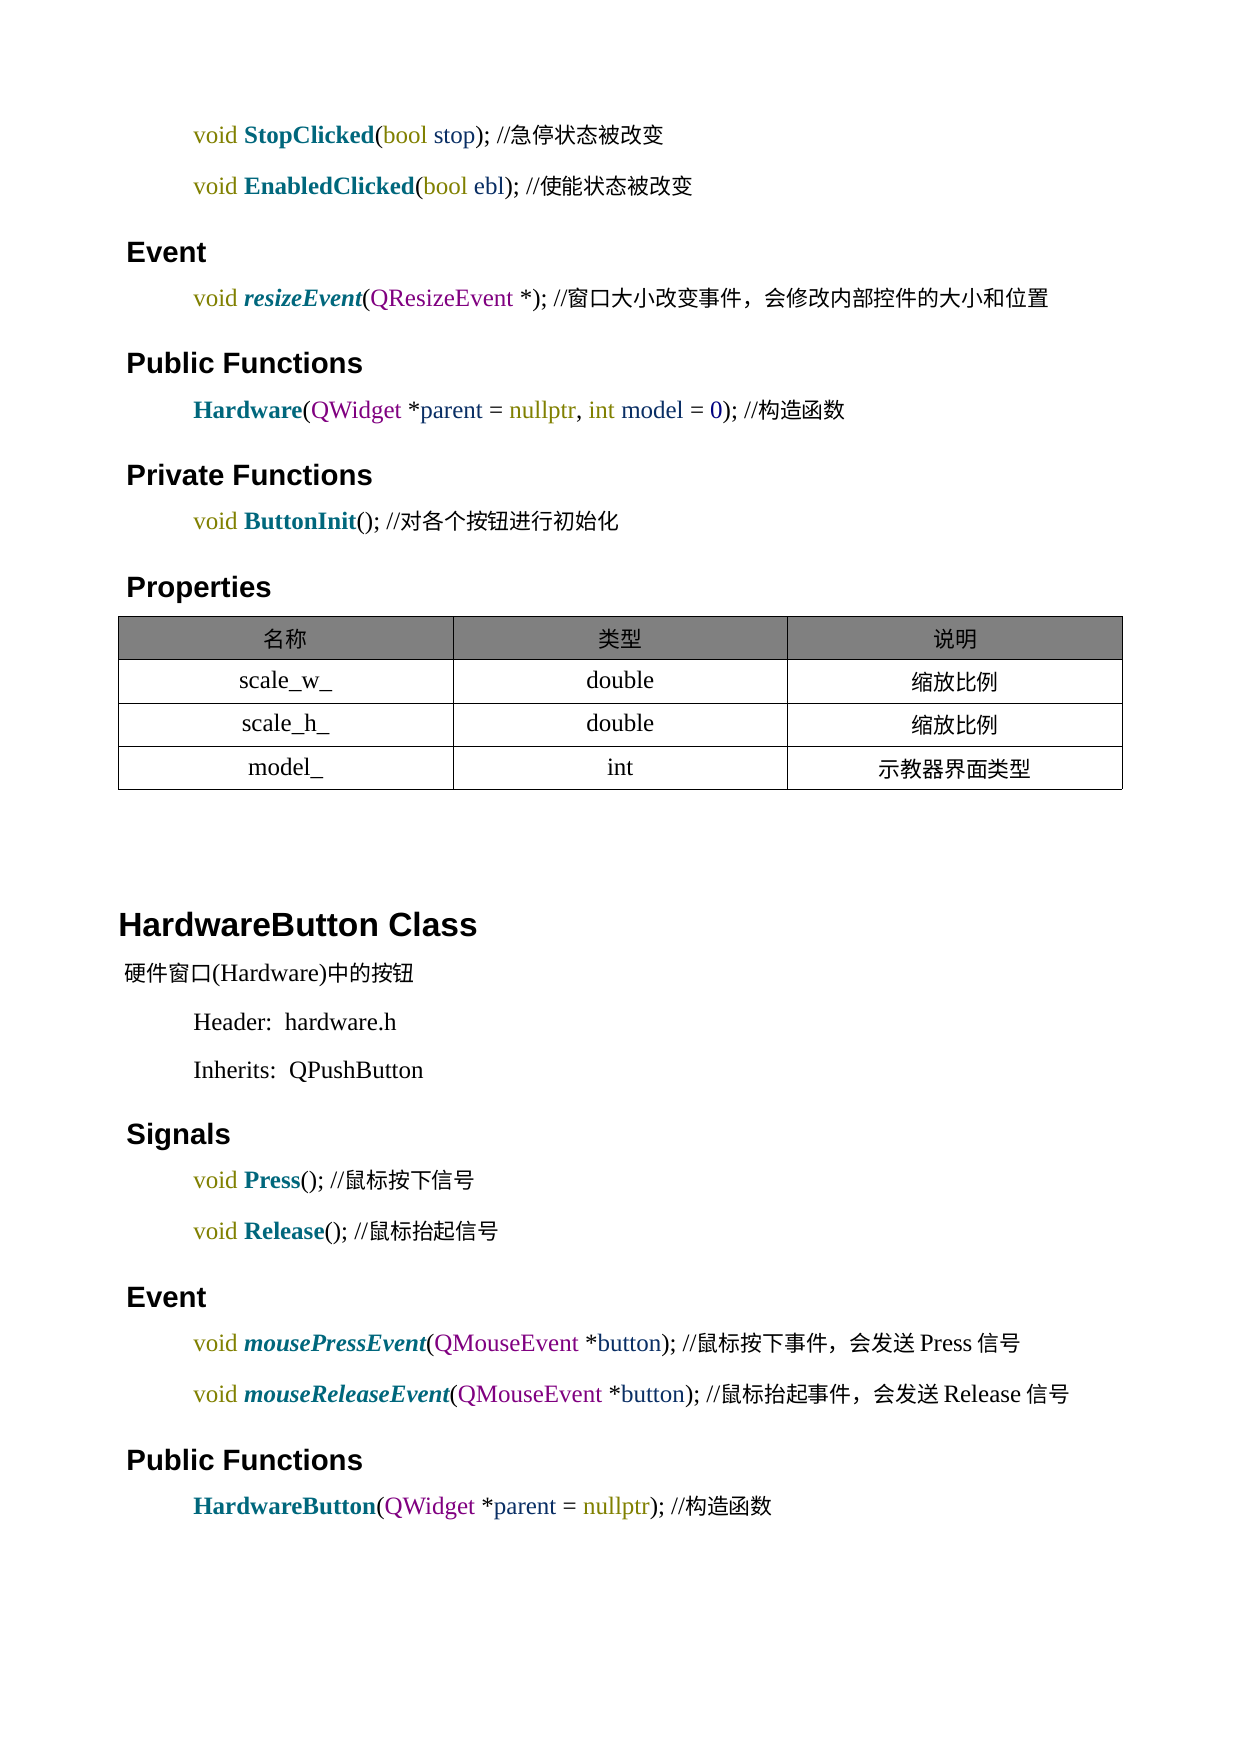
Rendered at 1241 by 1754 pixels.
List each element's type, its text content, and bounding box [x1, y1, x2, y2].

text void StopClicked(bool stop); //急停状态被改变 [118, 118, 1122, 150]
text void mousePressEvent(QMouseEvent *button); //鼠标按下事件，会发送Press信号 [118, 1326, 1122, 1358]
table_cell scale_w_ [119, 660, 453, 703]
subtitle Signals [118, 1117, 1122, 1151]
text void Release(); //鼠标抬起信号 [118, 1214, 1122, 1246]
table_header 说明 [788, 617, 1122, 659]
table_cell 缩放比例 [788, 660, 1122, 703]
text void resizeEvent(QResizeEvent *); //窗口大小改变事件，会修改内部控件的大小和位置 [118, 281, 1122, 312]
text void EnabledClicked(bool ebl); //使能状态被改变 [118, 169, 1122, 201]
text void ButtonInit(); //对各个按钮进行初始化 [118, 504, 1122, 536]
subtitle Private Functions [118, 458, 1122, 492]
text 硬件窗口(Hardware)中的按钮 [118, 956, 1122, 988]
subtitle Event [118, 1280, 1122, 1313]
subtitle Event [118, 234, 1122, 268]
text Inherits: QPushButton [118, 1055, 1122, 1084]
table_cell 缩放比例 [788, 704, 1122, 746]
table_cell int [454, 747, 787, 789]
subtitle HardwareButton Class [118, 905, 1122, 944]
table_cell double [454, 660, 787, 703]
subtitle Public Functions [118, 346, 1122, 380]
table_cell 示教器界面类型 [788, 747, 1122, 789]
subtitle Public Functions [118, 1442, 1122, 1476]
table_cell double [454, 704, 787, 746]
text HardwareButton(QWidget *parent = nullptr); //构造函数 [118, 1489, 1122, 1520]
text void mouseReleaseEvent(QMouseEvent *button); //鼠标抬起事件，会发送Release信号 [118, 1377, 1122, 1409]
subtitle Properties [118, 570, 1122, 604]
text void Press(); //鼠标按下信号 [118, 1163, 1122, 1195]
table_header 类型 [454, 617, 787, 659]
table_cell scale_h_ [119, 704, 453, 746]
text Hardware(QWidget *parent = nullptr, int model = 0); //构造函数 [118, 393, 1122, 424]
table_header 名称 [119, 617, 453, 659]
text Header: hardware.h [118, 1007, 1122, 1036]
table_cell model_ [119, 747, 453, 789]
